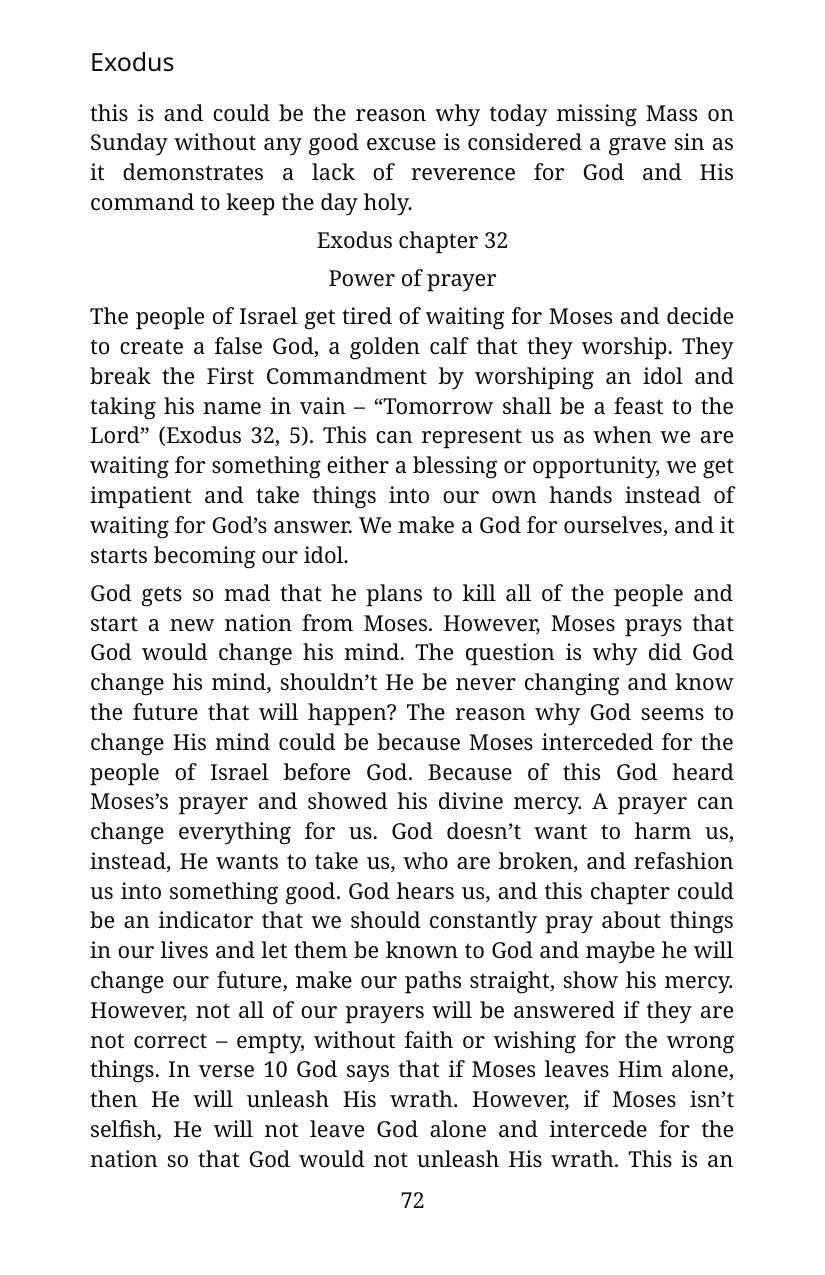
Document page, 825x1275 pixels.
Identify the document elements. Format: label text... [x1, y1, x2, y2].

text The people of Israel get tired of waiting for Moses and decide to create a false God, a golden calf that they worship. They break the First Commandment by worshiping an idol and taking his name in vain – “Tomorrow shall be a feast to the Lord” (Exodus 32, 5). This can represent us as when we are waiting for something either a blessing or opportunity, we get impatient and take things into our own hands instead of waiting for God’s answer. We make a God for ourselves, and it starts becoming our idol. [90, 301, 735, 569]
text this is and could be the reason why today missing Mass on Sunday without any good excuse is considered a grave sin as it demonstrates a lack of reverence for God and His command to keep the day holy. [90, 97, 735, 217]
text God gets so mad that he plans to kill all of the people and start a new nation from Moses. However, Moses prays that God would change his mind. The question is why did God change his mind, shouldn’t He be never changing and know the future that will happen? The reason why God seems to change His mind could be because Moses interceded for the people of Israel before God. Because of this God heard Moses’s prayer and showed his divine mercy. A prayer can change everything for us. God doesn’t want to harm us, instead, He wants to take us, who are broken, and refashion us into something good. God hears us, and this chapter could be an indicator that we should constantly pray about things in our lives and let them be known to God and maybe he will change our future, make our paths straight, show his mercy. However, not all of our prayers will be answered if they are not correct – empty, without faith or wishing for the wrong things. In verse 10 God says that if Moses leaves Him alone, then He will unleash His wrath. However, if Moses isn’t selfish, He will not leave God alone and intercede for the nation so that God would not unleash His wrath. This is an [90, 578, 735, 1173]
text Power of prayer [90, 263, 735, 293]
text Exodus chapter 32 [90, 225, 735, 255]
